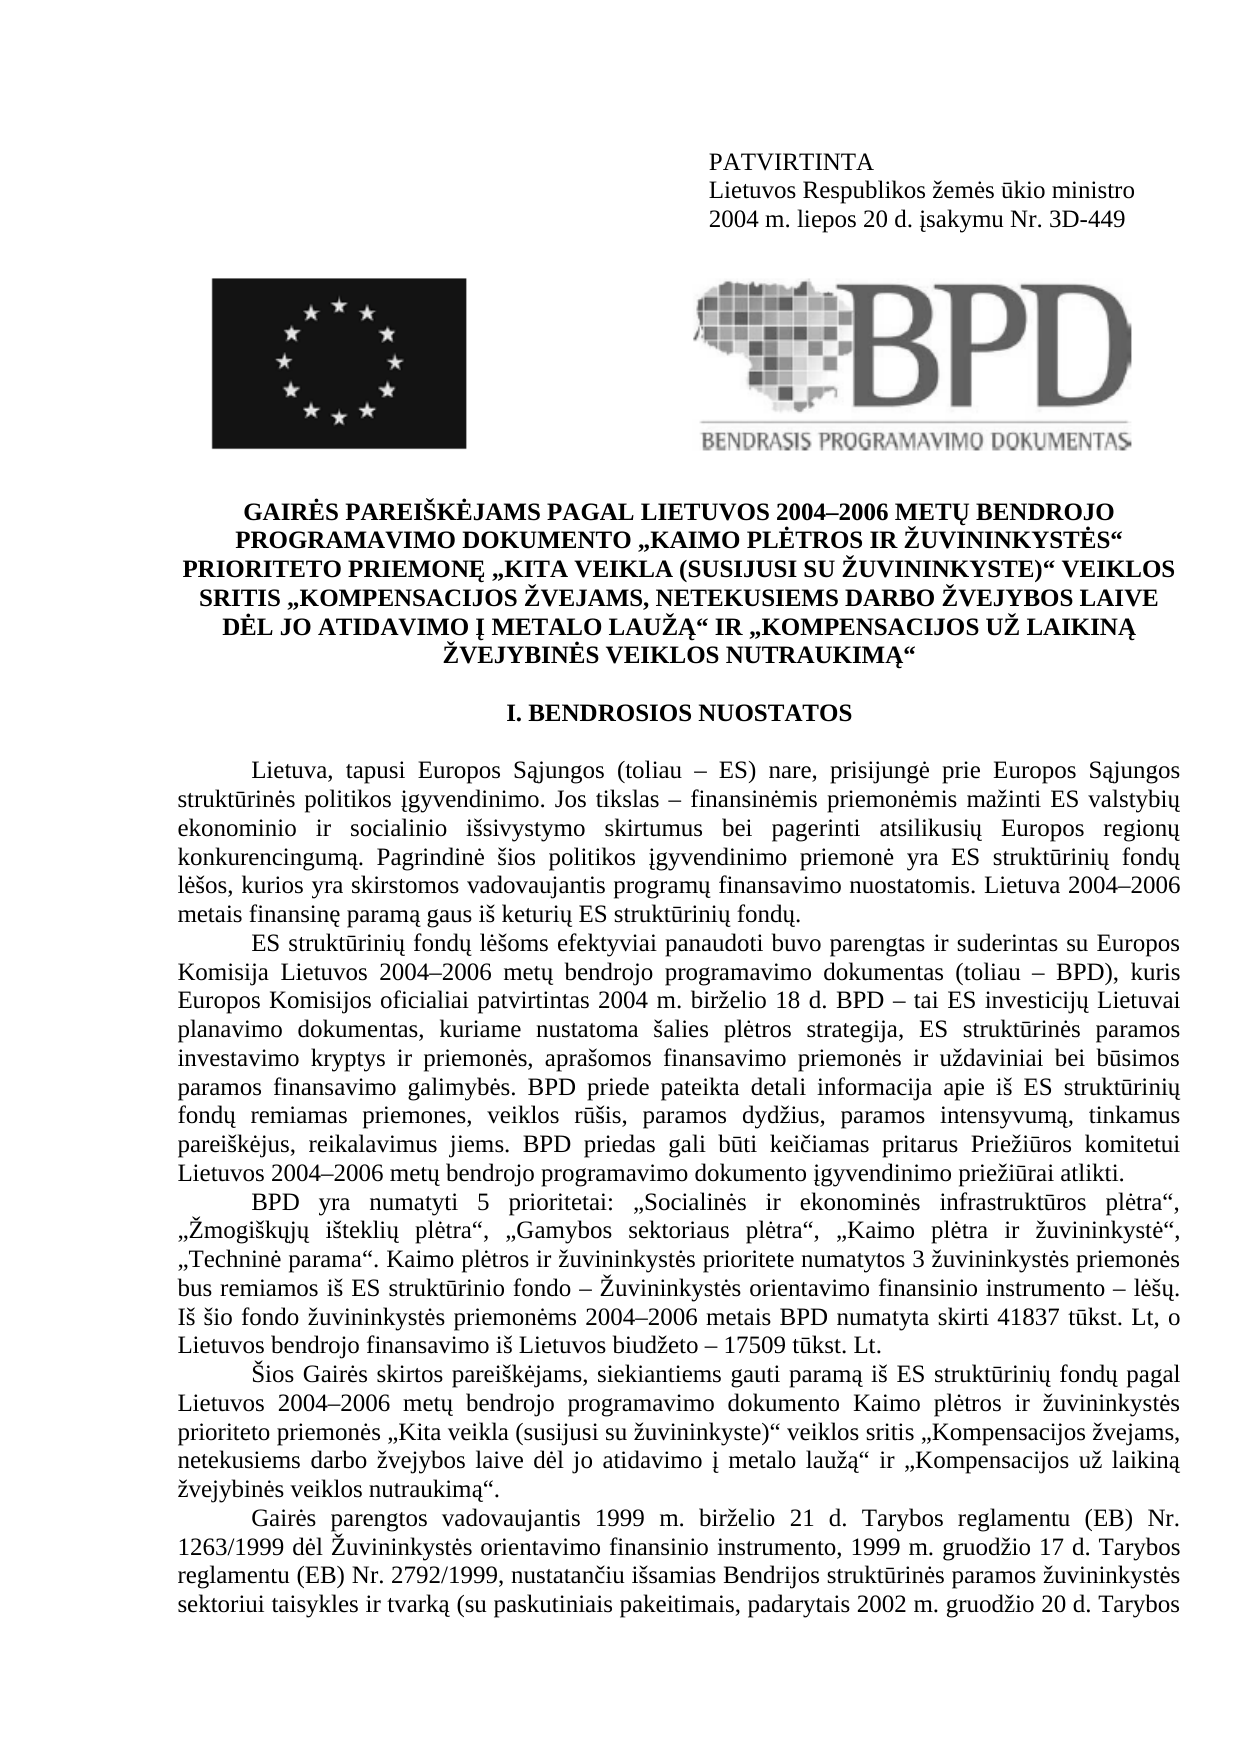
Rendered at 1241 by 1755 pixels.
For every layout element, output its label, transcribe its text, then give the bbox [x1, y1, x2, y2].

text 2004 m. liepos 20 d. įsakymu Nr. 3D-449 [177, 204, 1181, 233]
text Lietuvos Respublikos žemės ūkio ministro [177, 176, 1181, 204]
text Šios Gairės skirtos pareiškėjams, siekiantiems gauti paramą iš ES struktūrinių fondų pagal Lietuvos 2004–2006 metų bendrojo programavimo dokumento Kaimo plėtros ir žuvininkystės prioriteto priemonės „Kita veikla (susijusi su žuvininkyste)“ veiklos sritis „Kompensacijos žvejams, netekusiems darbo žvejybos laive dėl jo atidavimo į metalo laužą“ ir „Kompensacijos už laikiną žvejybinės veiklos nutraukimą“. [177, 1359, 1181, 1503]
text PATVIRTINTA [177, 147, 1181, 176]
text Gairės parengtos vadovaujantis 1999 m. birželio 21 d. Tarybos reglamentu (EB) Nr. 1263/1999 dėl Žuvininkystės orientavimo finansinio instrumento, 1999 m. gruodžio 17 d. Tarybos reglamentu (EB) Nr. 2792/1999, nustatančiu išsamias Bendrijos struktūrinės paramos žuvininkystės sektoriui taisykles ir tvarką (su paskutiniais pakeitimais, padarytais 2002 m. gruodžio 20 d. Tarybos [177, 1503, 1181, 1618]
text I. BENDROSIOS NUOSTATOS [177, 698, 1181, 727]
text ES struktūrinių fondų lėšoms efektyviai panaudoti buvo parengtas ir suderintas su Europos Komisija Lietuvos 2004–2006 metų bendrojo programavimo dokumentas (toliau – BPD), kuris Europos Komisijos oficialiai patvirtintas 2004 m. birželio 18 d. BPD – tai ES investicijų Lietuvai planavimo dokumentas, kuriame nustatoma šalies plėtros strategija, ES struktūrinės paramos investavimo kryptys ir priemonės, aprašomos finansavimo priemonės ir uždaviniai bei būsimos paramos finansavimo galimybės. BPD priede pateikta detali informacija apie iš ES struktūrinių fondų remiamas priemones, veiklos rūšis, paramos dydžius, paramos intensyvumą, tinkamus pareiškėjus, reikalavimus jiems. BPD priedas gali būti keičiamas pritarus Priežiūros komitetui Lietuvos 2004–2006 metų bendrojo programavimo dokumento įgyvendinimo priežiūrai atlikti. [177, 928, 1181, 1187]
text GAIRĖS PAREIŠKĖJAMS PAGAL LIETUVOS 2004–2006 METŲ BENDROJO PROGRAMAVIMO DOKUMENTO „KAIMO PLĖTROS IR ŽUVININKYSTĖS“ PRIORITETO PRIEMONĘ „KITA VEIKLA (SUSIJUSI SU ŽUVININKYSTE)“ VEIKLOS SRITIS „KOMPENSACIJOS ŽVEJAMS, NETEKUSIEMS DARBO ŽVEJYBOS LAIVE DĖL JO ATIDAVIMO Į METALO LAUŽĄ“ IR „KOMPENSACIJOS UŽ LAIKINĄ ŽVEJYBINĖS VEIKLOS NUTRAUKIMĄ“ [177, 497, 1181, 669]
text Lietuva, tapusi Europos Sąjungos (toliau – ES) nare, prisijungė prie Europos Sąjungos struktūrinės politikos įgyvendinimo. Jos tikslas – finansinėmis priemonėmis mažinti ES valstybių ekonominio ir socialinio išsivystymo skirtumus bei pagerinti atsilikusių Europos regionų konkurencingumą. Pagrindinė šios politikos įgyvendinimo priemonė yra ES struktūrinių fondų lėšos, kurios yra skirstomos vadovaujantis programų finansavimo nuostatomis. Lietuva 2004–2006 metais finansinę paramą gaus iš keturių ES struktūrinių fondų. [177, 756, 1181, 928]
text BPD yra numatyti 5 prioritetai: „Socialinės ir ekonominės infrastruktūros plėtra“, „Žmogiškųjų išteklių plėtra“, „Gamybos sektoriaus plėtra“, „Kaimo plėtra ir žuvininkystė“, „Techninė parama“. Kaimo plėtros ir žuvininkystės prioritete numatytos 3 žuvininkystės priemonės bus remiamos iš ES struktūrinio fondo – Žuvininkystės orientavimo finansinio instrumento – lėšų. Iš šio fondo žuvininkystės priemonėms 2004–2006 metais BPD numatyta skirti 41837 tūkst. Lt, o Lietuvos bendrojo finansavimo iš Lietuvos biudžeto – 17509 tūkst. Lt. [177, 1187, 1181, 1359]
